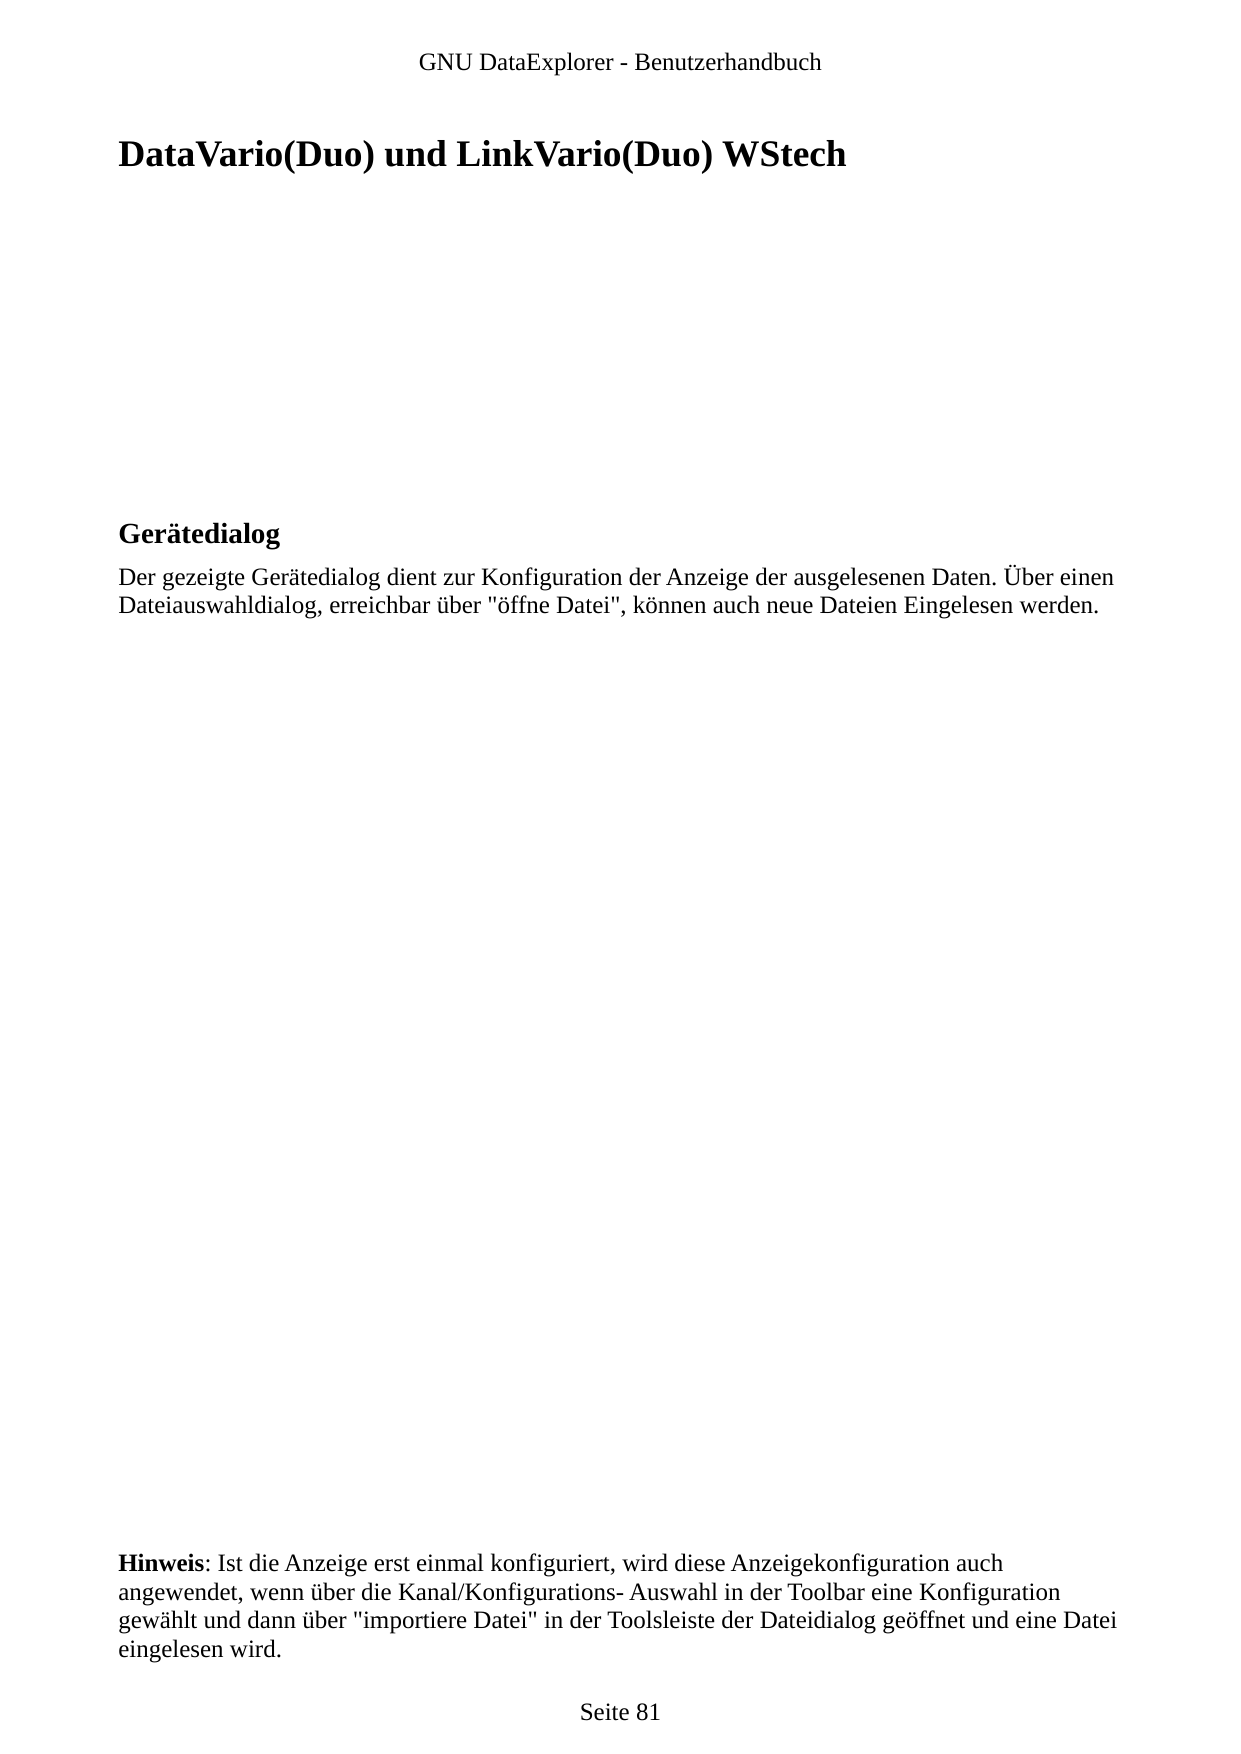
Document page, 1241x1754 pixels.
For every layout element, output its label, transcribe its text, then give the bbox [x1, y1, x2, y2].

subtitle DataVario(Duo) und LinkVario(Duo) WStech [118, 131, 1122, 174]
subtitle Gerätedialog [118, 516, 1122, 549]
text Hinweis: Ist die Anzeige erst einmal konfiguriert, wird diese Anzeigekonfiguration auch angewendet, wenn über die Kanal/Konfigurations- Auswahl in der Toolbar eine Konfiguration gewählt und dann über "importiere Datei" in der Toolsleiste der Dateidialog geöffnet und eine Datei eingelesen wird. [118, 1548, 1122, 1663]
text Der gezeigte Gerätedialog dient zur Konfiguration der Anzeige der ausgelesenen Daten. Über einen Dateiauswahldialog, erreichbar über "öffne Datei", können auch neue Dateien Eingelesen werden. [118, 562, 1122, 619]
